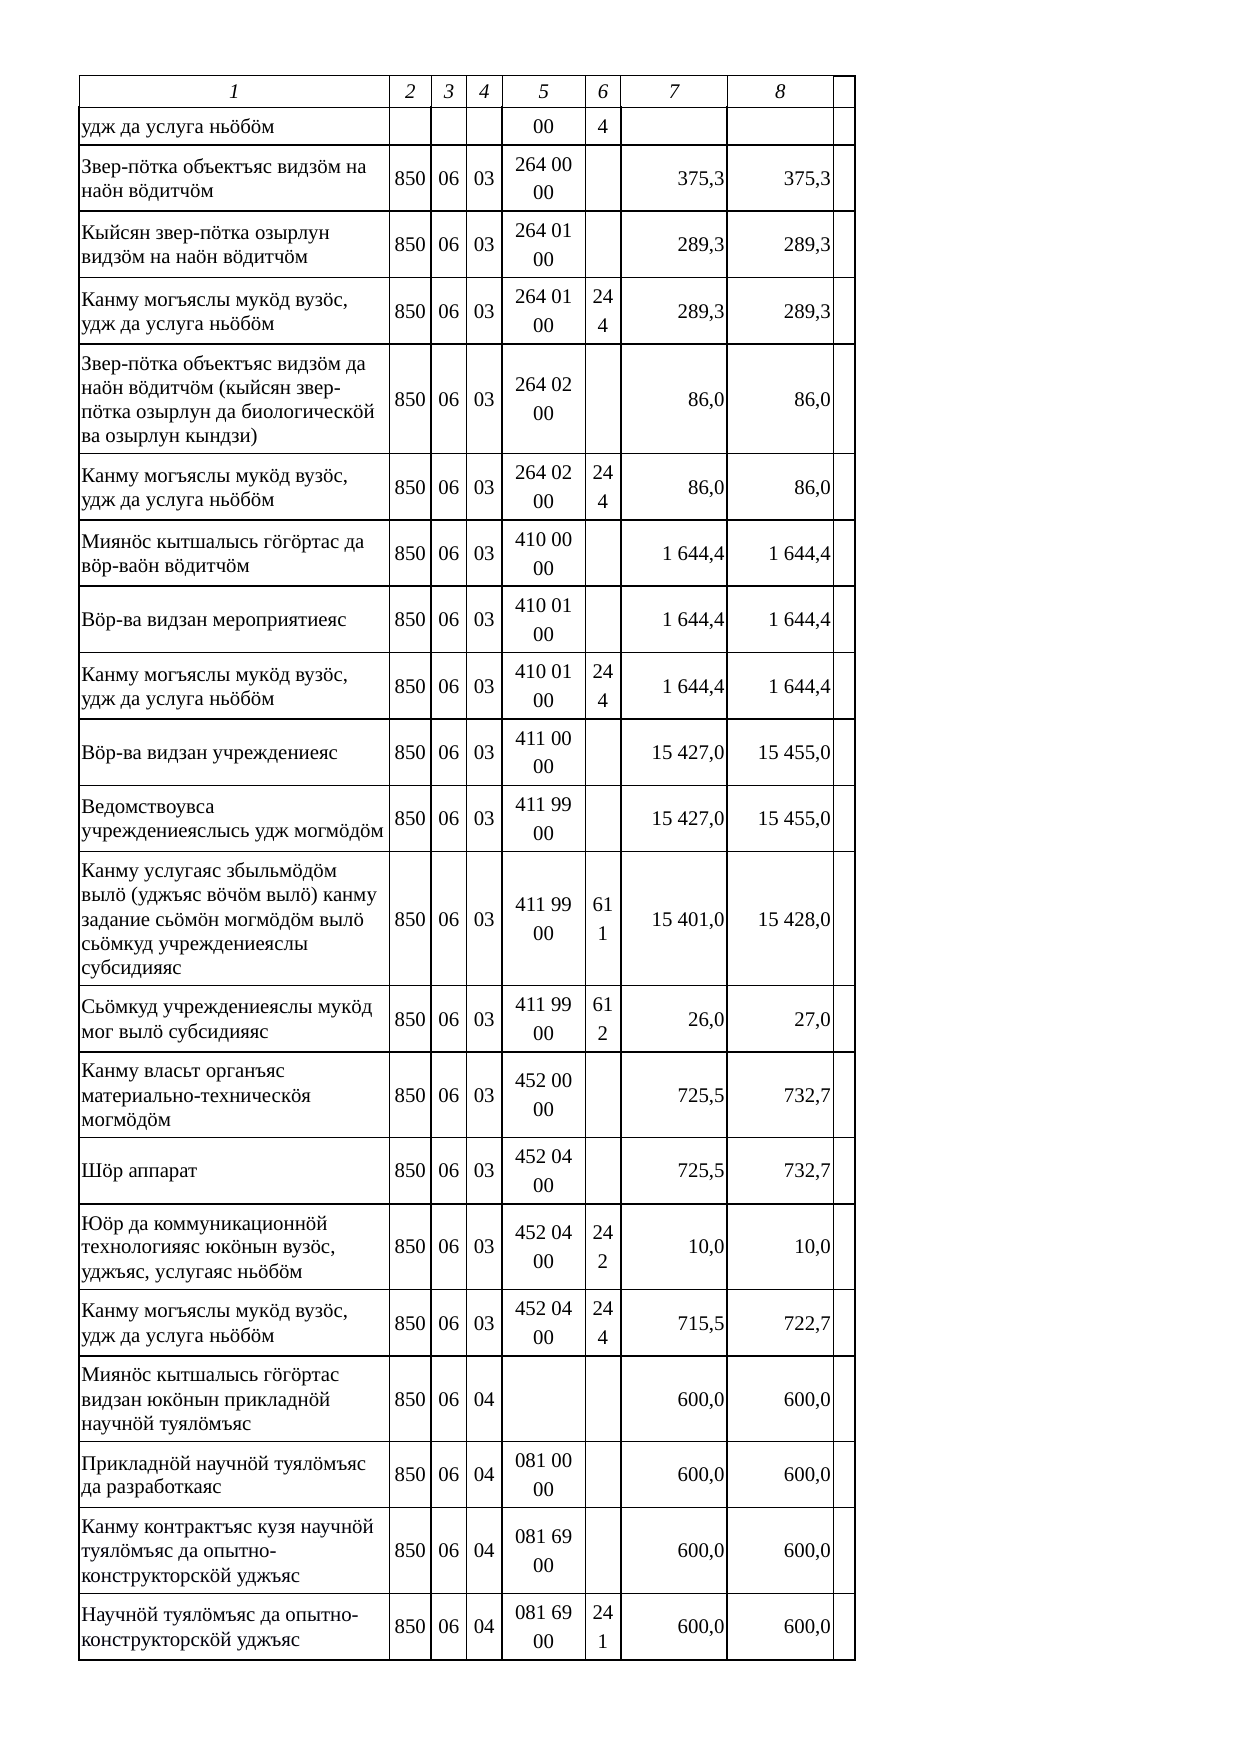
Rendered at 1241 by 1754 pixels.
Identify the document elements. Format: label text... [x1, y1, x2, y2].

table_cell Миянӧс кытшалысь гӧгӧртас да вӧр-ваӧн вӧдитчӧм [80, 521, 389, 585]
table_cell 725,5 [622, 1053, 726, 1137]
table_cell [390, 108, 430, 144]
table_header 8 [728, 76, 833, 106]
table_cell 27,0 [728, 986, 833, 1051]
table_cell 600,0 [622, 1508, 726, 1592]
table_cell 264 01 00 [503, 278, 585, 343]
table_header 5 [503, 76, 585, 106]
table_cell 452 04 00 [503, 1205, 585, 1288]
table_cell 4 [586, 108, 620, 144]
table_cell [834, 653, 854, 718]
table_cell удж да услуга ньӧбӧм [80, 108, 389, 144]
table_cell 850 [390, 146, 430, 210]
table_cell 03 [467, 1290, 501, 1355]
table_cell 06 [432, 1053, 466, 1137]
table_cell Вӧр-ва видзан мероприятиеяс [80, 587, 389, 652]
table_cell [834, 1205, 854, 1288]
table_cell 06 [432, 986, 466, 1051]
table_cell [586, 521, 620, 585]
table_cell Ведомствоувса учреждениеяслысь удж могмӧдӧм [80, 786, 389, 851]
table_cell 244 [586, 1290, 620, 1355]
table_cell 1 644,4 [728, 587, 833, 652]
table_cell 611 [586, 852, 620, 984]
table_cell 289,3 [622, 278, 726, 343]
table_cell 03 [467, 852, 501, 984]
table_cell 04 [467, 1508, 501, 1592]
table_cell 15 427,0 [622, 786, 726, 851]
table_cell 850 [390, 986, 430, 1051]
table_cell 06 [432, 852, 466, 984]
table_cell 289,3 [728, 212, 833, 277]
table_cell 612 [586, 986, 620, 1051]
table_cell [834, 212, 854, 277]
table_cell [834, 1138, 854, 1203]
table_cell 732,7 [728, 1053, 833, 1137]
table_cell 264 02 00 [503, 345, 585, 453]
table_cell 00 [503, 108, 585, 144]
table_header 3 [432, 76, 466, 106]
table_cell 375,3 [728, 146, 833, 210]
table_cell [834, 521, 854, 585]
table_cell 06 [432, 1138, 466, 1203]
table_cell [834, 108, 854, 144]
table_cell [834, 278, 854, 343]
table_cell [834, 345, 854, 453]
table_cell [586, 212, 620, 277]
table_cell 850 [390, 521, 430, 585]
table_cell [834, 852, 854, 984]
table_cell [834, 1053, 854, 1137]
table_header [834, 77, 854, 106]
table_cell 06 [432, 345, 466, 453]
table_cell 289,3 [622, 212, 726, 277]
table_cell 850 [390, 587, 430, 652]
table_cell 725,5 [622, 1138, 726, 1203]
table_cell 1 644,4 [622, 587, 726, 652]
table_cell [586, 587, 620, 652]
table_cell 06 [432, 1442, 466, 1507]
table_cell [834, 454, 854, 519]
table_cell [834, 1594, 854, 1659]
table_cell 850 [390, 1442, 430, 1507]
table_cell 850 [390, 212, 430, 277]
table_cell 411 00 00 [503, 720, 585, 784]
table_cell [586, 1053, 620, 1137]
table_cell 411 99 00 [503, 986, 585, 1051]
table_header 2 [390, 76, 431, 106]
table_cell 452 04 00 [503, 1138, 585, 1203]
table_cell 264 00 00 [503, 146, 585, 210]
table_cell 850 [390, 1138, 430, 1203]
table_cell 722,7 [728, 1290, 833, 1355]
table_cell 10,0 [728, 1205, 833, 1288]
table_cell 850 [390, 1594, 430, 1659]
table_cell Канму услугаяс збыльмӧдӧм вылӧ (уджъяс вӧчӧм вылӧ) канму задание сьӧмӧн могмӧдӧм вылӧ сьӧмкуд учреждениеяслы субсидияяс [80, 852, 389, 984]
table_cell 1 644,4 [622, 653, 726, 718]
table_cell 850 [390, 1053, 430, 1137]
table_cell Звер-пӧтка объектъяс видзӧм да наӧн вӧдитчӧм (кыйсян звер-пӧтка озырлун да биологическӧй ва озырлун кындзи) [80, 345, 389, 453]
table_cell Звер-пӧтка объектъяс видзӧм на наӧн вӧдитчӧм [80, 146, 389, 210]
table_cell 06 [432, 521, 466, 585]
table_cell 15 455,0 [728, 786, 833, 851]
table_cell Прикладнӧй научнӧй туялӧмъяс да разработкаяс [80, 1442, 389, 1507]
table_cell [834, 986, 854, 1051]
table_cell 850 [390, 852, 430, 984]
table_cell 244 [586, 653, 620, 718]
table_cell 06 [432, 454, 466, 519]
table_cell 04 [467, 1357, 501, 1441]
table_cell [467, 108, 501, 144]
table_cell [834, 1442, 854, 1507]
table_cell [586, 1508, 620, 1592]
table_cell 06 [432, 278, 466, 343]
table_cell [834, 1508, 854, 1592]
table_cell 06 [432, 1508, 466, 1592]
table_cell 03 [467, 521, 501, 585]
table_cell [503, 1357, 585, 1441]
table_cell 410 00 00 [503, 521, 585, 585]
table_cell 06 [432, 1205, 466, 1288]
table_cell 600,0 [728, 1508, 833, 1592]
table_cell 241 [586, 1594, 620, 1659]
table_cell 03 [467, 986, 501, 1051]
table_header 4 [467, 76, 502, 106]
table_cell Вӧр-ва видзан учреждениеяс [80, 720, 389, 784]
table_cell 850 [390, 1290, 430, 1355]
table_cell 03 [467, 720, 501, 784]
table_cell 410 01 00 [503, 653, 585, 718]
table_cell 264 02 00 [503, 454, 585, 519]
table_cell 86,0 [728, 345, 833, 453]
table_cell Шӧр аппарат [80, 1138, 389, 1203]
table_cell [834, 146, 854, 210]
table_cell 244 [586, 278, 620, 343]
table_cell [834, 720, 854, 784]
table_cell 1 644,4 [728, 653, 833, 718]
table_cell 03 [467, 1205, 501, 1288]
table_cell 04 [467, 1442, 501, 1507]
table_cell Канму могъяслы мукӧд вузӧс, удж да услуга ньӧбӧм [80, 1290, 389, 1355]
table_cell 1 644,4 [728, 521, 833, 585]
table_cell 850 [390, 1508, 430, 1592]
table_cell 03 [467, 345, 501, 453]
table_cell 452 00 00 [503, 1053, 585, 1137]
table_cell 15 455,0 [728, 720, 833, 784]
table_cell 03 [467, 212, 501, 277]
table_cell 15 428,0 [728, 852, 833, 984]
table_cell Кыйсян звер-пӧтка озырлун видзӧм на наӧн вӧдитчӧм [80, 212, 389, 277]
table_cell [586, 345, 620, 453]
table_cell 850 [390, 454, 430, 519]
table_cell 1 644,4 [622, 521, 726, 585]
table_cell 244 [586, 454, 620, 519]
table_cell 06 [432, 1290, 466, 1355]
table_cell [834, 1290, 854, 1355]
table_cell [586, 1357, 620, 1441]
table_cell [728, 108, 833, 144]
table_cell Сьӧмкуд учреждениеяслы мукӧд мог вылӧ субсидияяс [80, 986, 389, 1051]
table_cell [432, 108, 466, 144]
table_cell Канму могъяслы мукӧд вузӧс, удж да услуга ньӧбӧм [80, 278, 389, 343]
table_cell 10,0 [622, 1205, 726, 1288]
table_cell 411 99 00 [503, 786, 585, 851]
table_cell [586, 146, 620, 210]
table_cell 600,0 [622, 1357, 726, 1441]
table_header 1 [80, 76, 389, 106]
table_cell Канму могъяслы мукӧд вузӧс, удж да услуга ньӧбӧм [80, 653, 389, 718]
table_cell 850 [390, 345, 430, 453]
table_cell 410 01 00 [503, 587, 585, 652]
table_cell Научнӧй туялӧмъяс да опытно-конструкторскӧй уджъяс [80, 1594, 389, 1659]
table_cell 850 [390, 1357, 430, 1441]
table_cell [586, 1138, 620, 1203]
table_cell 264 01 00 [503, 212, 585, 277]
table_cell 715,5 [622, 1290, 726, 1355]
table_cell [586, 720, 620, 784]
table_cell 06 [432, 720, 466, 784]
table_cell 03 [467, 786, 501, 851]
table_cell 86,0 [622, 345, 726, 453]
table_cell 081 00 00 [503, 1442, 585, 1507]
table_cell 06 [432, 146, 466, 210]
table_cell Канму контрактъяс кузя научнӧй туялӧмъяс да опытно-конструкторскӧй уджъяс [80, 1508, 389, 1592]
table_cell 600,0 [622, 1442, 726, 1507]
table_cell [586, 786, 620, 851]
table_cell 600,0 [728, 1357, 833, 1441]
table_cell 850 [390, 1205, 430, 1288]
table_cell Канму могъяслы мукӧд вузӧс, удж да услуга ньӧбӧм [80, 454, 389, 519]
table_cell 06 [432, 212, 466, 277]
table_cell 375,3 [622, 146, 726, 210]
table_cell [622, 108, 726, 144]
table_cell 06 [432, 786, 466, 851]
table_cell 03 [467, 653, 501, 718]
table_cell 06 [432, 1594, 466, 1659]
table_cell 411 99 00 [503, 852, 585, 984]
table_cell 03 [467, 1053, 501, 1137]
table_cell 600,0 [728, 1594, 833, 1659]
table_header 7 [621, 76, 727, 106]
table_cell 850 [390, 278, 430, 343]
table_cell 850 [390, 653, 430, 718]
table_cell 242 [586, 1205, 620, 1288]
table_cell 15 427,0 [622, 720, 726, 784]
table_cell 03 [467, 278, 501, 343]
table_cell Канму власьт органъяс материально-техническӧя могмӧдӧм [80, 1053, 389, 1137]
table_cell 452 04 00 [503, 1290, 585, 1355]
table_cell 081 69 00 [503, 1508, 585, 1592]
table_cell 600,0 [622, 1594, 726, 1659]
table_cell 081 69 00 [503, 1594, 585, 1659]
table_cell Миянӧс кытшалысь гӧгӧртас видзан юкӧнын прикладнӧй научнӧй туялӧмъяс [80, 1357, 389, 1441]
table_cell 15 401,0 [622, 852, 726, 984]
table_cell 289,3 [728, 278, 833, 343]
table_cell 06 [432, 1357, 466, 1441]
table_cell [834, 587, 854, 652]
table_header 6 [586, 76, 620, 106]
table_cell [834, 1357, 854, 1441]
table_cell 86,0 [728, 454, 833, 519]
table_cell 600,0 [728, 1442, 833, 1507]
table_cell 03 [467, 587, 501, 652]
table_cell [834, 786, 854, 851]
table_cell [586, 1442, 620, 1507]
table_cell 850 [390, 720, 430, 784]
table_cell 26,0 [622, 986, 726, 1051]
table_cell Юӧр да коммуникационнӧй технологияяс юкӧнын вузӧс, уджъяс, услугаяс ньӧбӧм [80, 1205, 389, 1288]
table_cell 03 [467, 1138, 501, 1203]
table_cell 06 [432, 587, 466, 652]
table_cell 03 [467, 454, 501, 519]
table_cell 04 [467, 1594, 501, 1659]
table_cell 850 [390, 786, 430, 851]
table_cell 06 [432, 653, 466, 718]
table_cell 732,7 [728, 1138, 833, 1203]
table_cell 86,0 [622, 454, 726, 519]
table_cell 03 [467, 146, 501, 210]
